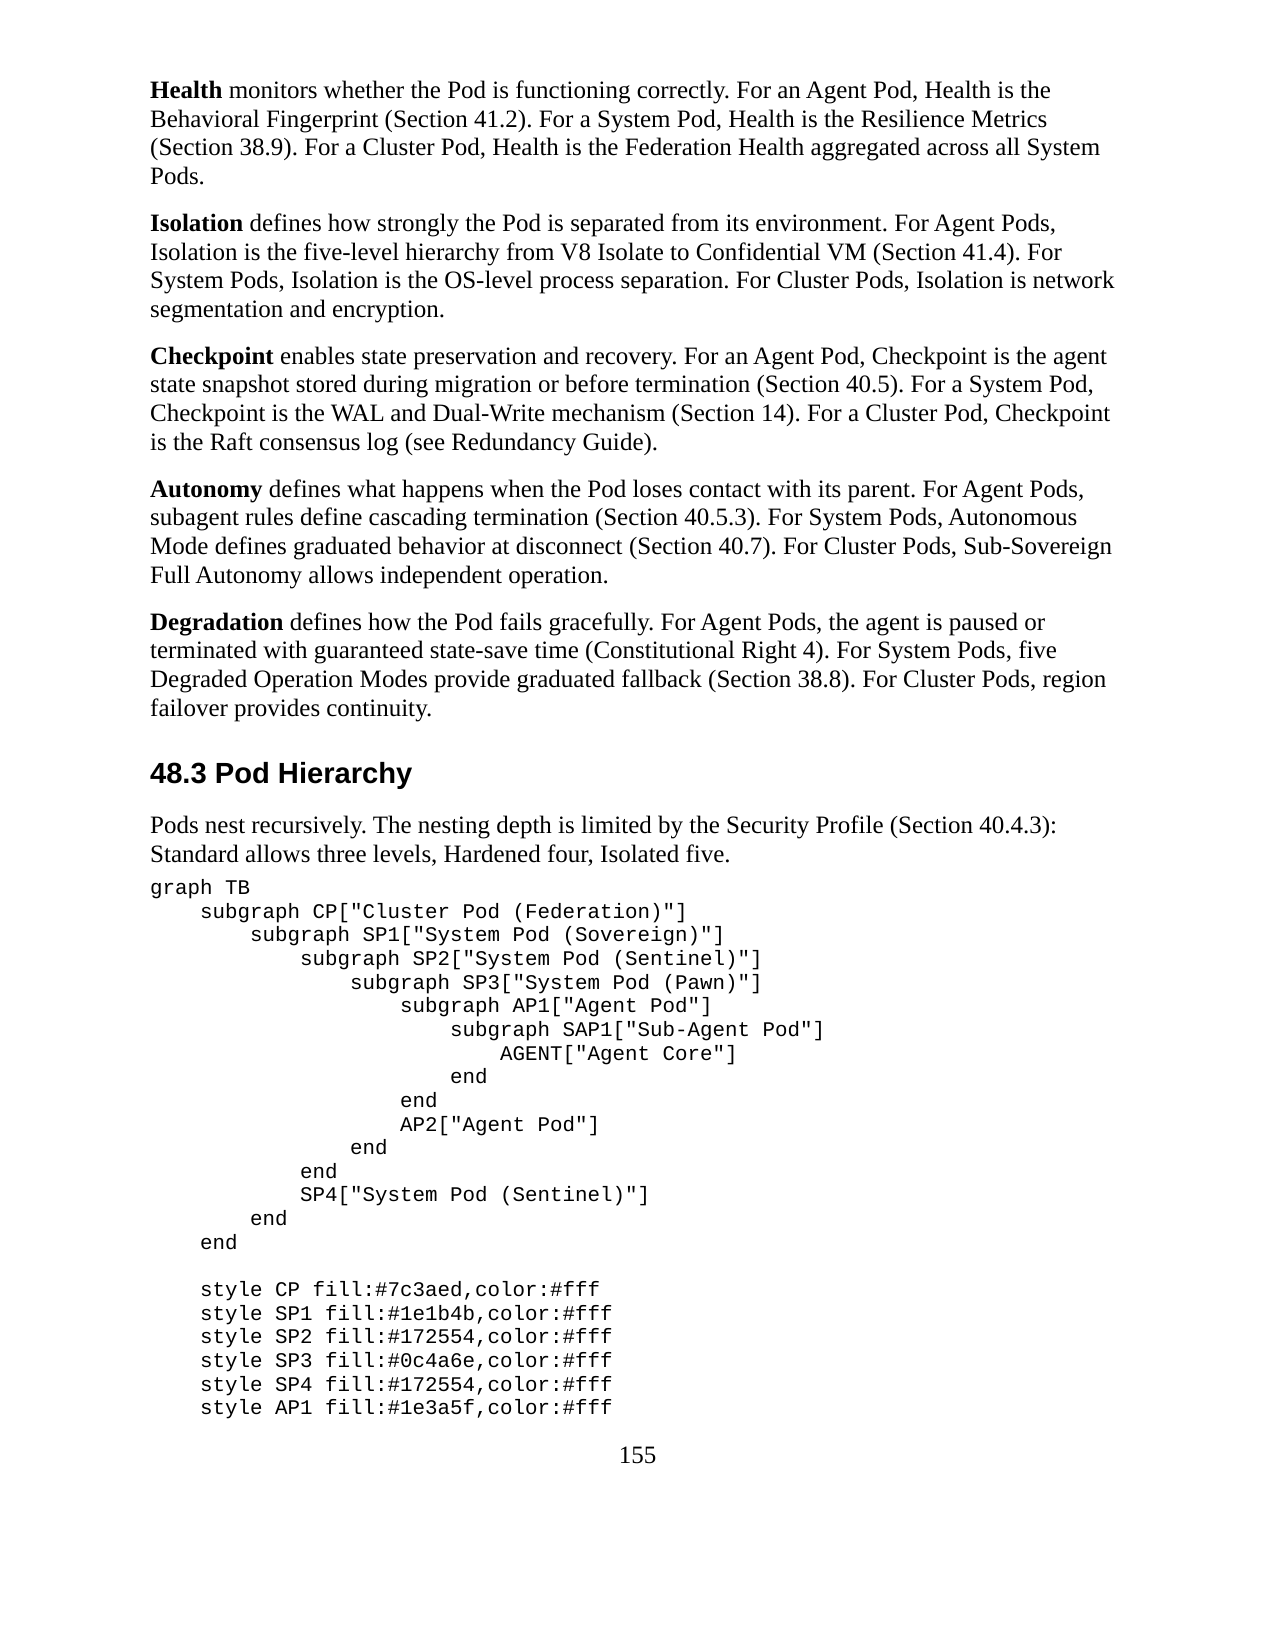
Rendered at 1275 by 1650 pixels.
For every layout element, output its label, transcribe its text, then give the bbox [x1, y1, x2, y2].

text Degradation defines how the Pod fails gracefully. For Agent Pods, the agent is paused or terminated with guaranteed state-save time (Constitutional Right 4). For System Pods, five Degraded Operation Modes provide graduated fallback (Section 38.8). For Cluster Pods, region failover provides continuity. [150, 607, 1125, 722]
text Checkpoint enables state preservation and recovery. For an Agent Pod, Checkpoint is the agent state snapshot stored during migration or before termination (Section 40.5). For a System Pod, Checkpoint is the WAL and Dual-Write mechanism (Section 14). For a Cluster Pod, Checkpoint is the Raft consensus log (see Redundancy Guide). [150, 341, 1125, 456]
text subgraph SAP1["Sub-Agent Pod"] [150, 1019, 1125, 1043]
text style AP1 fill:#1e3a5f,color:#fff [150, 1397, 1125, 1421]
text style SP4 fill:#172554,color:#fff [150, 1374, 1125, 1397]
text end [150, 1137, 1125, 1161]
text SP4["System Pod (Sentinel)"] [150, 1184, 1125, 1208]
text subgraph SP1["System Pod (Sovereign)"] [150, 924, 1125, 948]
text graph TB [150, 877, 1125, 901]
text Isolation defines how strongly the Pod is separated from its environment. For Agent Pods, Isolation is the five-level hierarchy from V8 Isolate to Confidential VM (Section 41.4). For System Pods, Isolation is the OS-level process separation. For Cluster Pods, Isolation is network segmentation and encryption. [150, 208, 1125, 323]
text end [150, 1066, 1125, 1090]
text end [150, 1232, 1125, 1255]
text subgraph SP2["System Pod (Sentinel)"] [150, 948, 1125, 972]
text AGENT["Agent Core"] [150, 1043, 1125, 1066]
text Autonomy defines what happens when the Pod loses contact with its parent. For Agent Pods, subagent rules define cascading termination (Section 40.5.3). For System Pods, Autonomous Mode defines graduated behavior at disconnect (Section 40.7). For Cluster Pods, Sub-Sovereign Full Autonomy allows independent operation. [150, 474, 1125, 589]
text style SP2 fill:#172554,color:#fff [150, 1326, 1125, 1350]
text subgraph AP1["Agent Pod"] [150, 995, 1125, 1019]
text Pods nest recursively. The nesting depth is limited by the Security Profile (Section 40.4.3): Standard allows three levels, Hardened four, Isolated five. [150, 811, 1125, 868]
text end [150, 1090, 1125, 1113]
text subgraph CP["Cluster Pod (Federation)"] [150, 901, 1125, 924]
text end [150, 1161, 1125, 1184]
subtitle 48.3 Pod Hierarchy [150, 756, 1125, 789]
text Health monitors whether the Pod is functioning correctly. For an Agent Pod, Health is the Behavioral Fingerprint (Section 41.2). For a System Pod, Health is the Resilience Metrics (Section 38.9). For a Cluster Pod, Health is the Federation Health aggregated across all System Pods. [150, 75, 1125, 190]
text style CP fill:#7c3aed,color:#fff [150, 1279, 1125, 1303]
text AP2["Agent Pod"] [150, 1113, 1125, 1137]
text subgraph SP3["System Pod (Pawn)"] [150, 972, 1125, 995]
text end [150, 1208, 1125, 1232]
text style SP3 fill:#0c4a6e,color:#fff [150, 1350, 1125, 1374]
text style SP1 fill:#1e1b4b,color:#fff [150, 1303, 1125, 1326]
